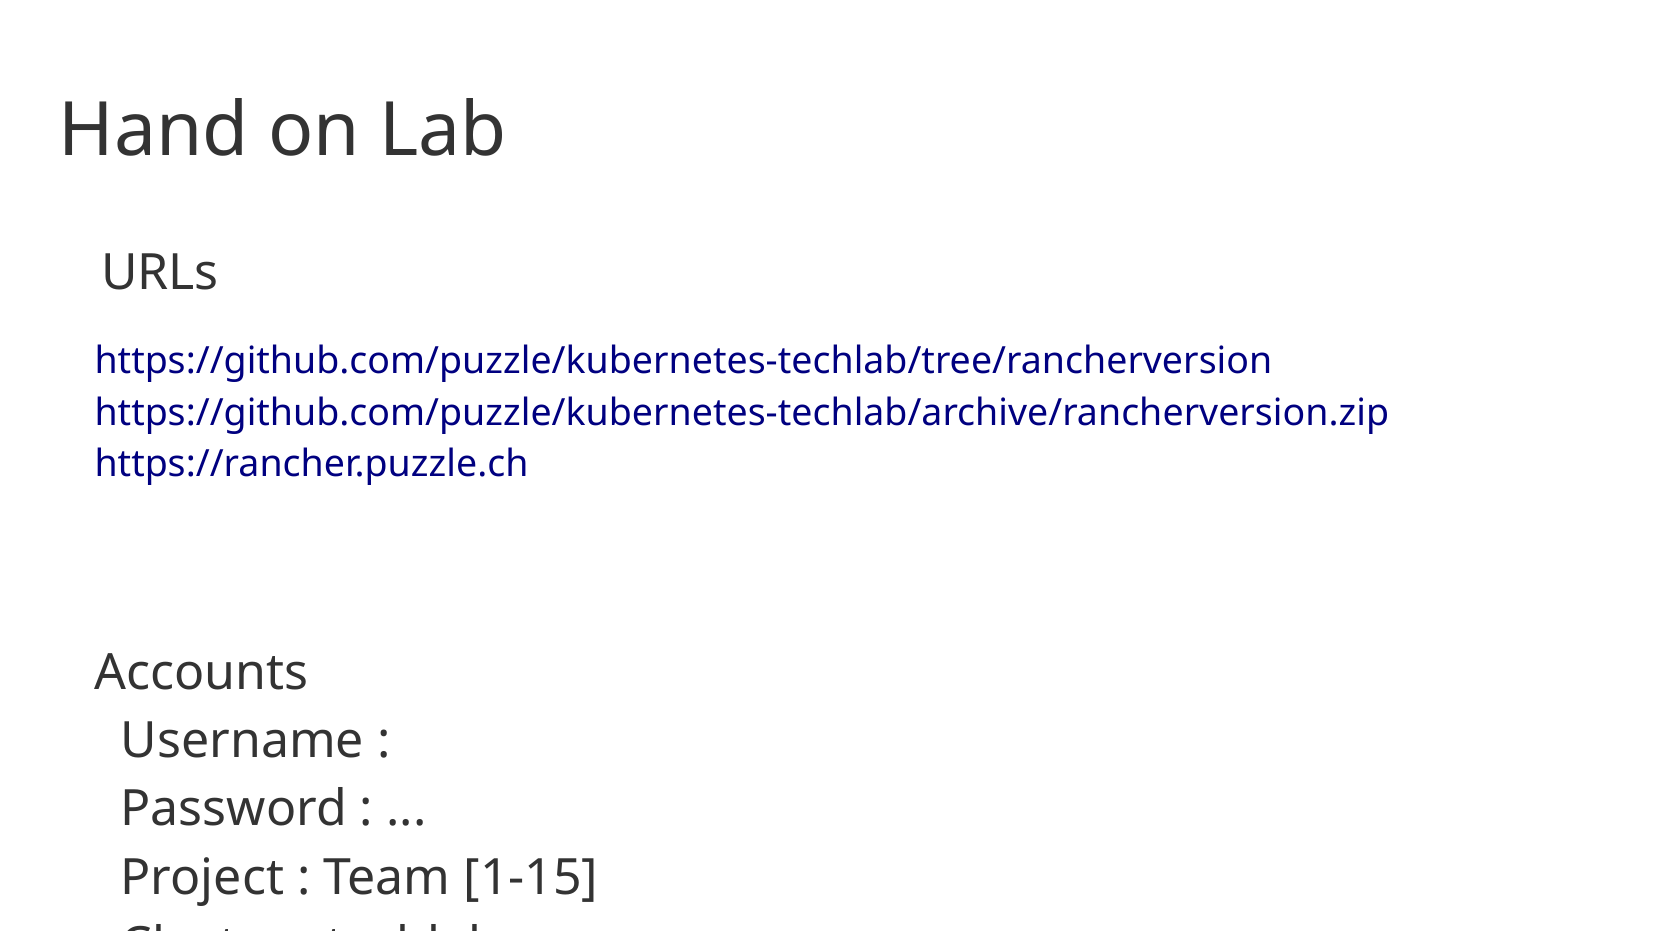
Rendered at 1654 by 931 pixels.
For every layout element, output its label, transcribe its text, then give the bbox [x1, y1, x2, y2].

list URLs https://github.com/puzzle/kubernetes-techlab/tree/rancherversion https://github.com/puzzle/kubernetes-techlab/archive/rancherversion.zip https://rancher.puzzle.ch Accounts Username : Password : ... Project : Team [1-15] Cluster : techlab [59, 236, 1595, 776]
title Hand on Lab [59, 59, 1595, 178]
